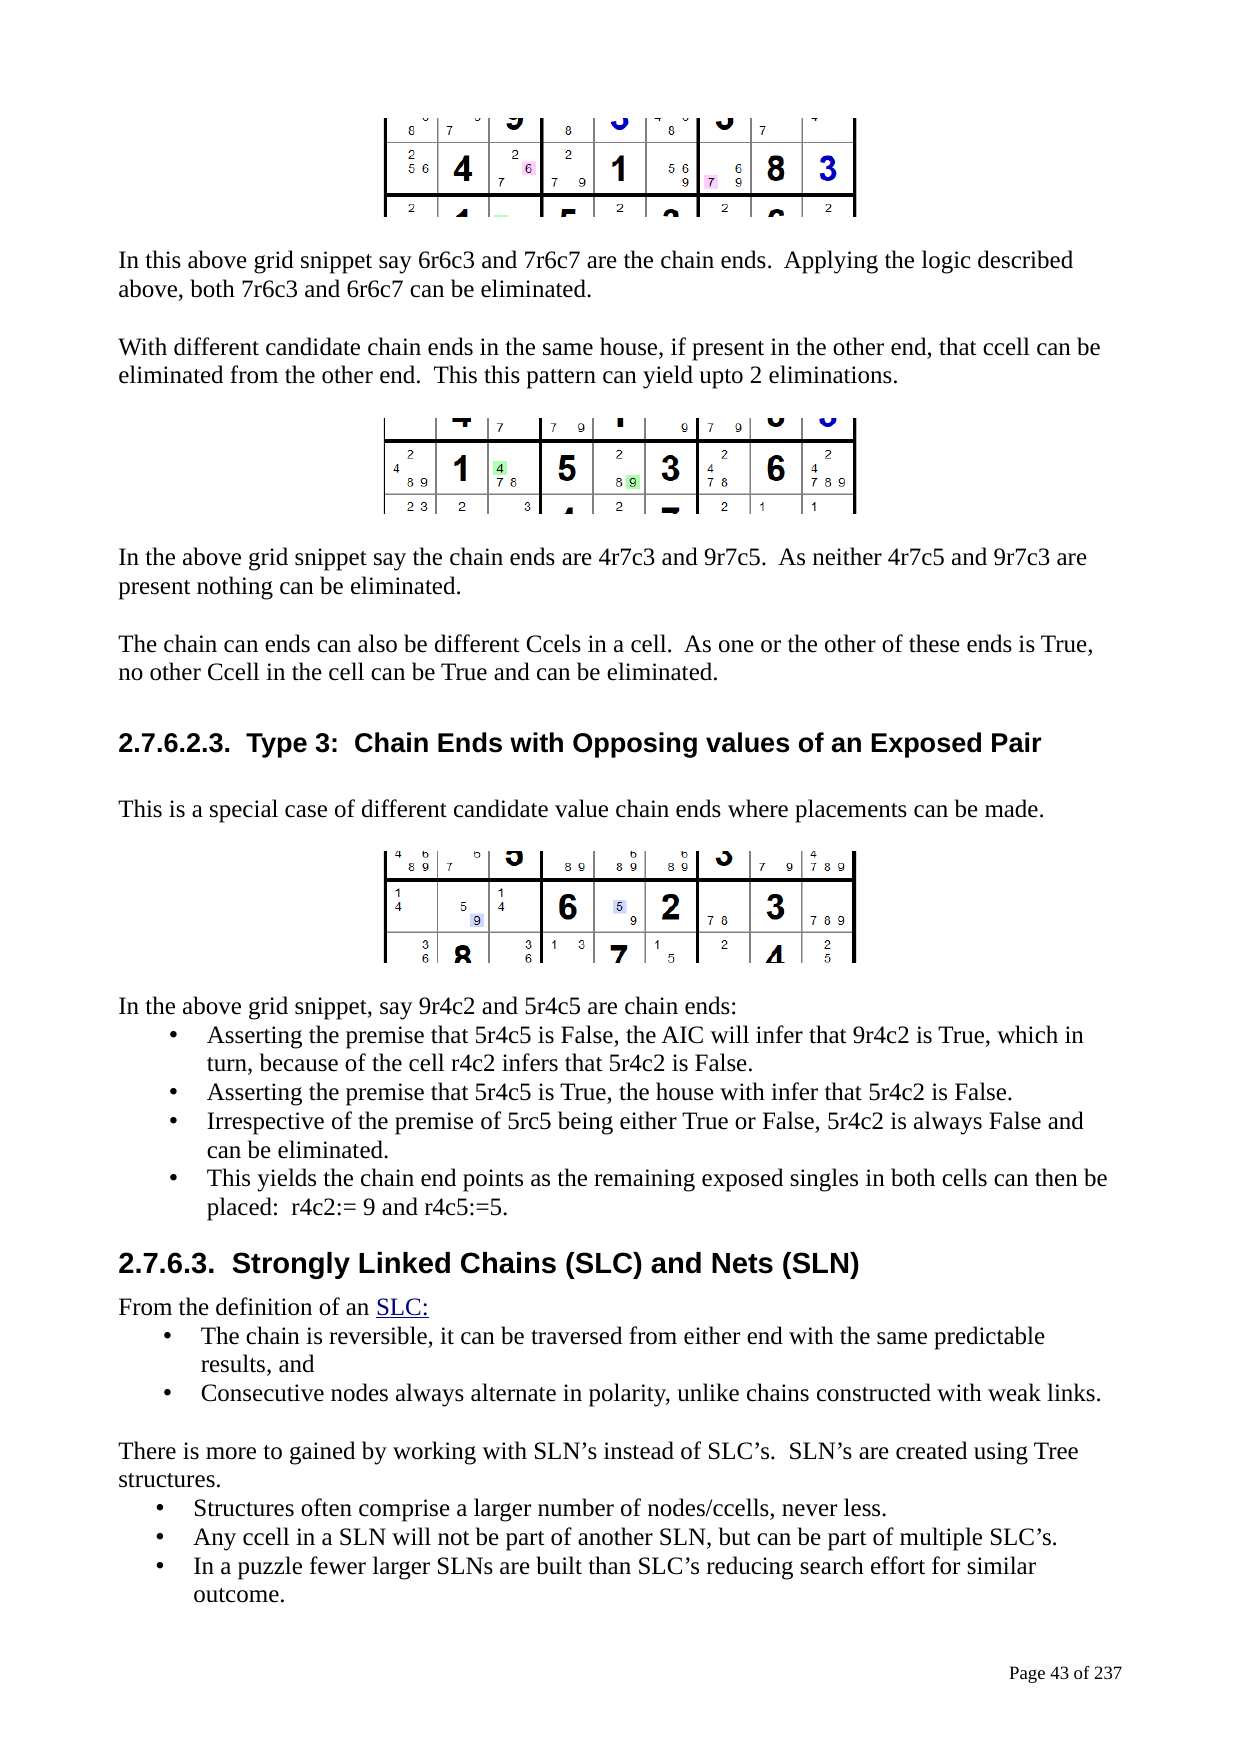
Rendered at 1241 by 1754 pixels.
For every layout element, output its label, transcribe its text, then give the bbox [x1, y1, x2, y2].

text From the definition of an SLC: [118, 1292, 1122, 1321]
text In the above grid snippet say the chain ends are 4r7c3 and 9r7c5. As neither 4r7c5 and 9r7c3 are present nothing can be eliminated. [118, 542, 1122, 600]
text With different candidate chain ends in the same house, if present in the other end, that ccell can be eliminated from the other end. This this pattern can yield upto 2 eliminations. [118, 332, 1122, 389]
picture [383, 851, 857, 963]
picture [383, 418, 857, 514]
text There is more to gained by working with SLN’s instead of SLC’s. SLN’s are created using Tree structures. [118, 1436, 1122, 1493]
list Irrespective of the premise of 5rc5 being either True or False, 5r4c2 is always False and can be eliminated. [169, 1106, 1122, 1163]
text In this above grid snippet say 6r6c3 and 7r6c7 are the chain ends. Applying the logic described above, both 7r6c3 and 6r6c7 can be eliminated. [118, 246, 1122, 303]
list The chain is reversible, it can be traversed from either end with the same predictable results, and [163, 1321, 1122, 1378]
list In a puzzle fewer larger SLNs are built than SLC’s reducing search effort for similar outcome. [156, 1551, 1122, 1608]
picture [383, 118, 857, 217]
list Asserting the premise that 5r4c5 is True, the house with infer that 5r4c2 is False. [169, 1077, 1122, 1106]
text The chain can ends can also be different Ccels in a cell. As one or the other of these ends is True, no other Ccell in the cell can be True and can be eliminated. [118, 629, 1122, 686]
list Asserting the premise that 5r4c5 is False, the AIC will infer that 9r4c2 is True, which in turn, because of the cell r4c2 infers that 5r4c2 is False. [169, 1020, 1122, 1077]
list Consecutive nodes always alternate in polarity, unlike chains constructed with weak links. [163, 1378, 1122, 1407]
list Structures often comprise a larger number of nodes/ccells, never less. [156, 1493, 1122, 1522]
subtitle Strongly Linked Chains (SLC) and Nets (SLN) [118, 1246, 1122, 1279]
list Any ccell in a SLN will not be part of another SLN, but can be part of multiple SLC’s. [156, 1522, 1122, 1551]
subtitle Type 3: Chain Ends with Opposing values of an Exposed Pair [118, 727, 1122, 759]
list This yields the chain end points as the remaining exposed singles in both cells can then be placed: r4c2:= 9 and r4c5:=5. [169, 1163, 1122, 1221]
text This is a special case of different candidate value chain ends where placements can be made. [118, 794, 1122, 822]
text In the above grid snippet, say 9r4c2 and 5r4c5 are chain ends: [118, 991, 1122, 1020]
